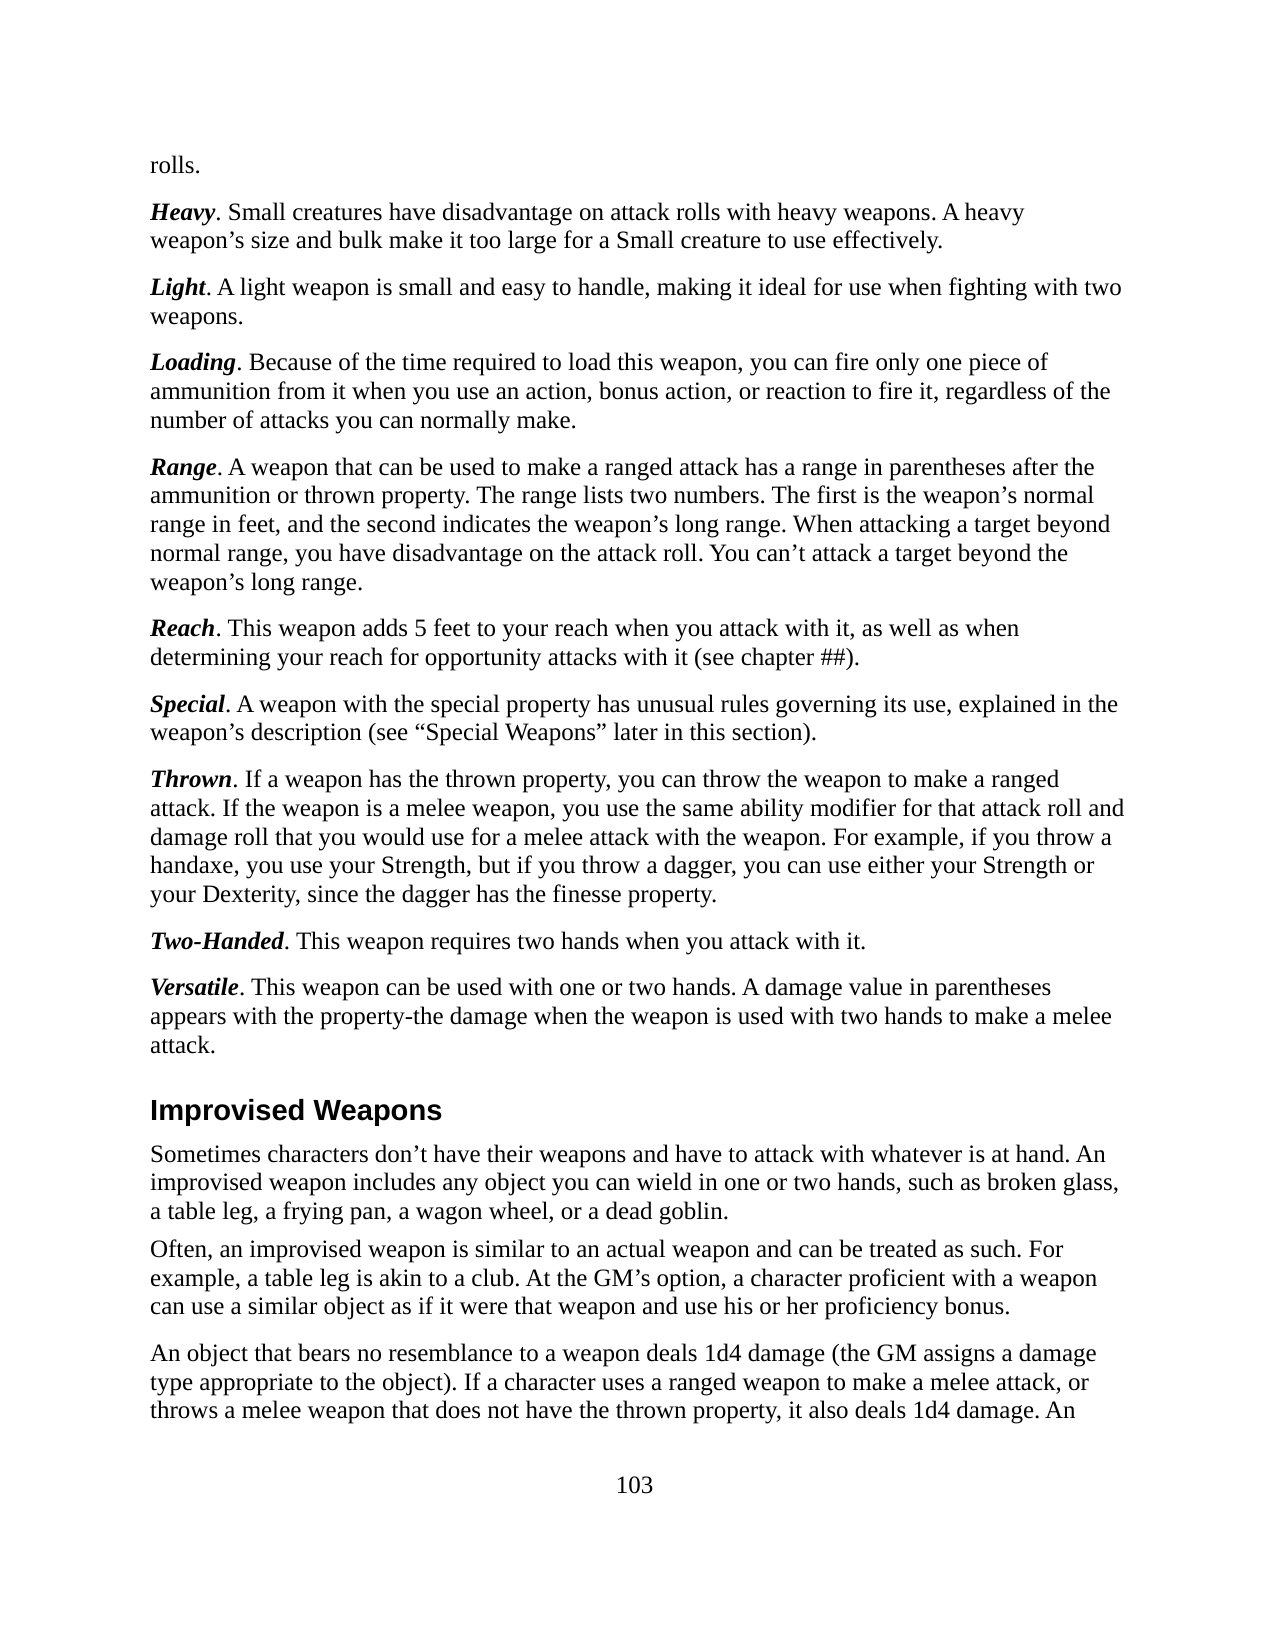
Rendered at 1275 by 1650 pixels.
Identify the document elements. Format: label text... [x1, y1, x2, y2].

text Two-Handed. This weapon requires two hands when you attack with it. [150, 926, 1125, 954]
text Special. A weapon with the special property has unusual rules governing its use, explained in the weapon’s description (see “Special Weapons” later in this section). [150, 689, 1125, 746]
text Often, an improvised weapon is similar to an actual weapon and can be treated as such. For example, a table leg is akin to a club. At the GM’s option, a character proficient with a weapon can use a similar object as if it were that weapon and use his or her proficiency bonus. [150, 1234, 1125, 1320]
text Reach. This weapon adds 5 feet to your reach when you attack with it, as well as when determining your reach for opportunity attacks with it (see chapter ##). [150, 613, 1125, 671]
text Thrown. If a weapon has the thrown property, you can throw the weapon to make a ranged attack. If the weapon is a melee weapon, you use the same ability modifier for that attack roll and damage roll that you would use for a melee attack with the weapon. For example, if you throw a handaxe, you use your Strength, but if you throw a dagger, you can use either your Strength or your Dexterity, since the dagger has the finesse property. [150, 764, 1125, 908]
text An object that bears no resemblance to a weapon deals 1d4 damage (the GM assigns a damage type appropriate to the object). If a character uses a ranged weapon to make a melee attack, or throws a melee weapon that does not have the thrown property, it also deals 1d4 damage. An [150, 1338, 1125, 1424]
text Sometimes characters don’t have their weapons and have to attack with whatever is at hand. An improvised weapon includes any object you can wield in one or two hands, such as broken glass, a table leg, a frying pan, a wagon wheel, or a dead goblin. [150, 1139, 1125, 1225]
subtitle Improvised Weapons [150, 1093, 1125, 1126]
text Light. A light weapon is small and easy to handle, making it ideal for use when fighting with two weapons. [150, 272, 1125, 329]
text rolls. [150, 150, 1125, 179]
text Loading. Because of the time required to load this weapon, you can fire only one piece of ammunition from it when you use an action, bonus action, or reaction to fire it, regardless of the number of attacks you can normally make. [150, 347, 1125, 434]
text Versatile. This weapon can be used with one or two hands. A damage value in parentheses appears with the property-the damage when the weapon is used with two hands to make a melee attack. [150, 972, 1125, 1059]
text Range. A weapon that can be used to make a ranged attack has a range in parentheses after the ammunition or thrown property. The range lists two numbers. The first is the weapon’s normal range in feet, and the second indicates the weapon’s long range. When attacking a target beyond normal range, you have disadvantage on the attack roll. You can’t attack a target beyond the weapon’s long range. [150, 452, 1125, 595]
text Heavy. Small creatures have disadvantage on attack rolls with heavy weapons. A heavy weapon’s size and bulk make it too large for a Small creature to use effectively. [150, 197, 1125, 254]
